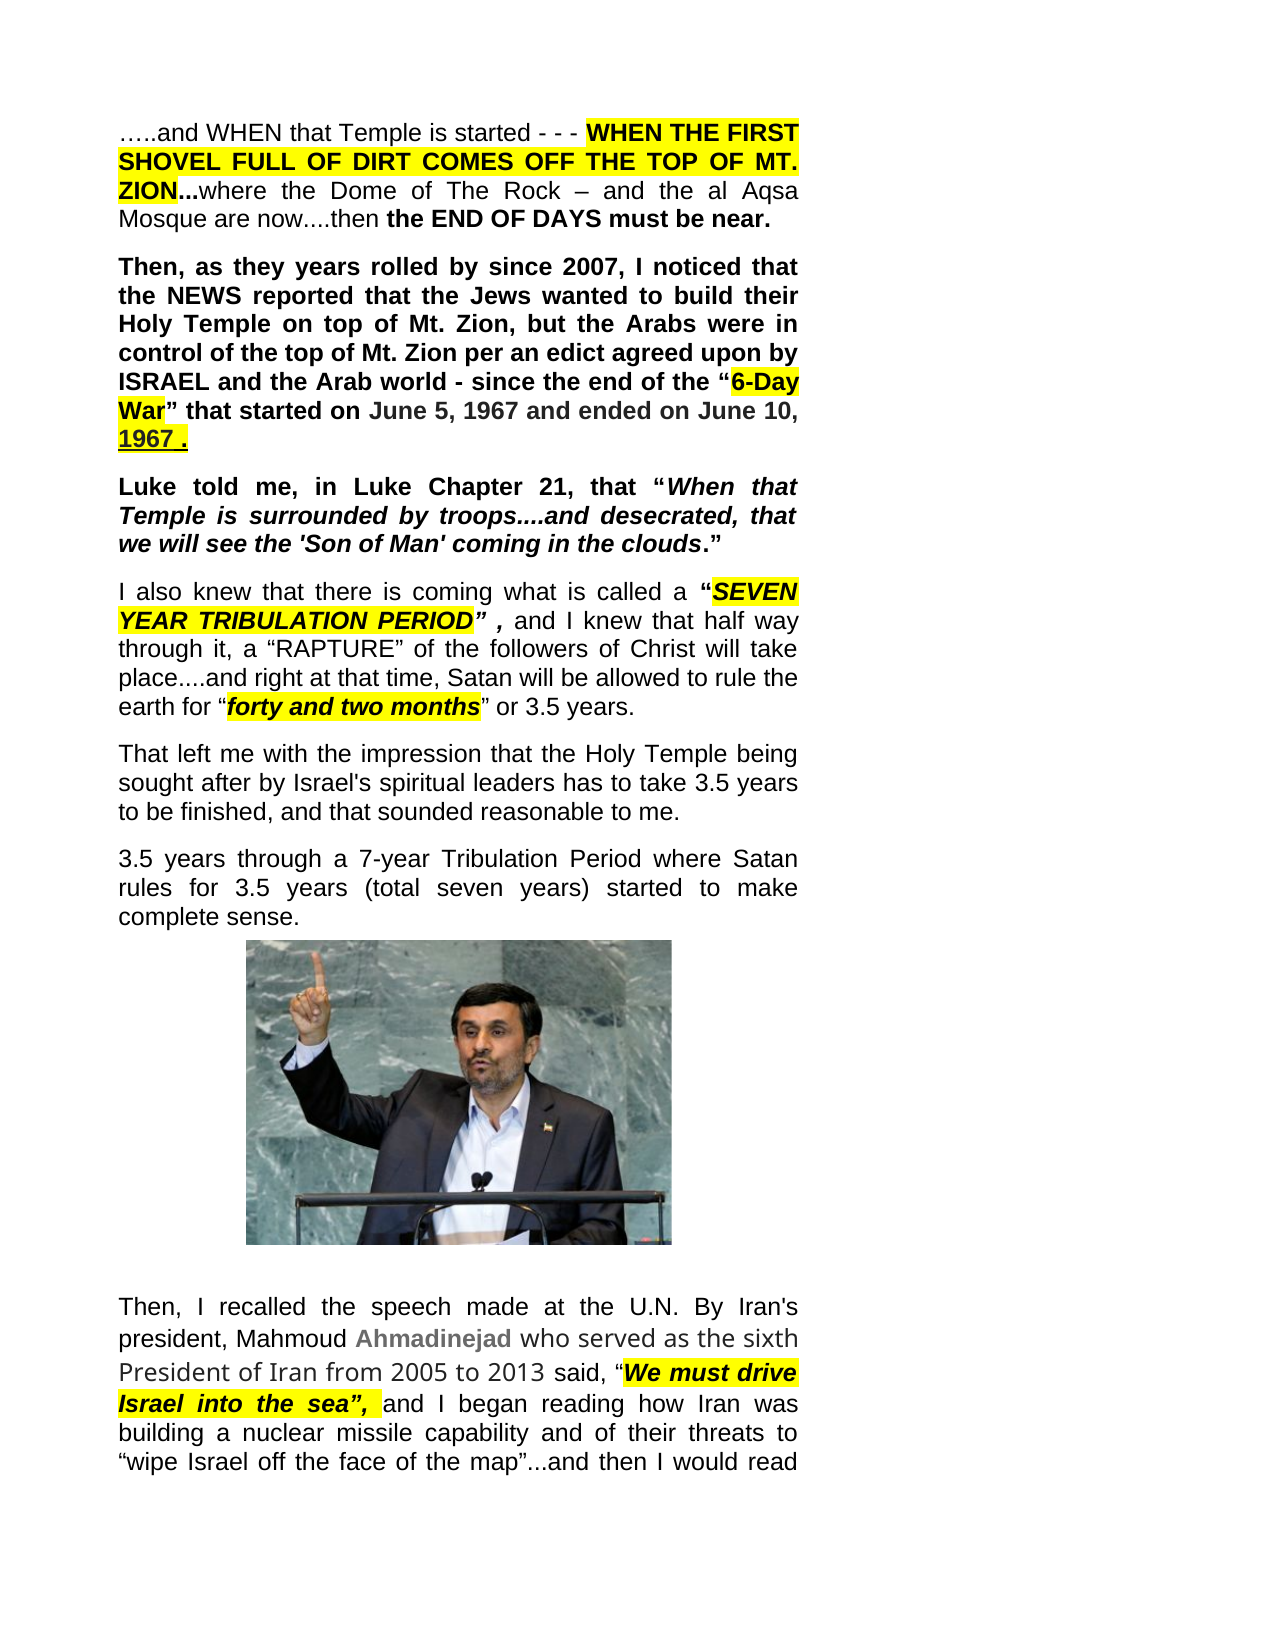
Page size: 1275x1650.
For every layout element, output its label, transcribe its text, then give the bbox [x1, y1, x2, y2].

list Then, I recalled the speech made at the U.N. By Iran's president, Mahmoud Ahmadinejad who served as the sixth President of Iran from 2005 to 2013 said, “We must drive Israel into the sea”, and I began reading how Iran was building a nuclear missile capability and of their threats to “wipe Israel off the face of the map”...and then I would read [118, 1292, 799, 1475]
text …..and WHEN that Temple is started - - - WHEN THE FIRST SHOVEL FULL OF DIRT COMES OFF THE TOP OF MT. ZION...where the Dome of The Rock – and the al Aqsa Mosque are now....then the END OF DAYS must be near. [118, 118, 799, 233]
text I also knew that there is coming what is called a “SEVEN YEAR TRIBULATION PERIOD” , and I knew that half way through it, a “RAPTURE” of the followers of Christ will take place....and right at that time, Satan will be allowed to rule the earth for “forty and two months” or 3.5 years. [118, 577, 799, 721]
picture [246, 940, 672, 1245]
list 3.5 years through a 7-year Tribulation Period where Satan rules for 3.5 years (total seven years) started to make complete sense. [118, 844, 799, 931]
text That left me with the impression that the Holy Temple being sought after by Israel's spiritual leaders has to take 3.5 years to be finished, and that sounded reasonable to me. [118, 739, 799, 826]
text Then, as they years rolled by since 2007, I noticed that the NEWS reported that the Jews wanted to build their Holy Temple on top of Mt. Zion, but the Arabs were in control of the top of Mt. Zion per an edict agreed upon by ISRAEL and the Arab world - since the end of the “6-Day War” that started on June 5, 1967 and ended on June 10, 1967 . [118, 252, 799, 453]
text Luke told me, in Luke Chapter 21, that “When that Temple is surrounded by troops....and desecrated, that we will see the 'Son of Man' coming in the clouds.” [118, 472, 799, 558]
